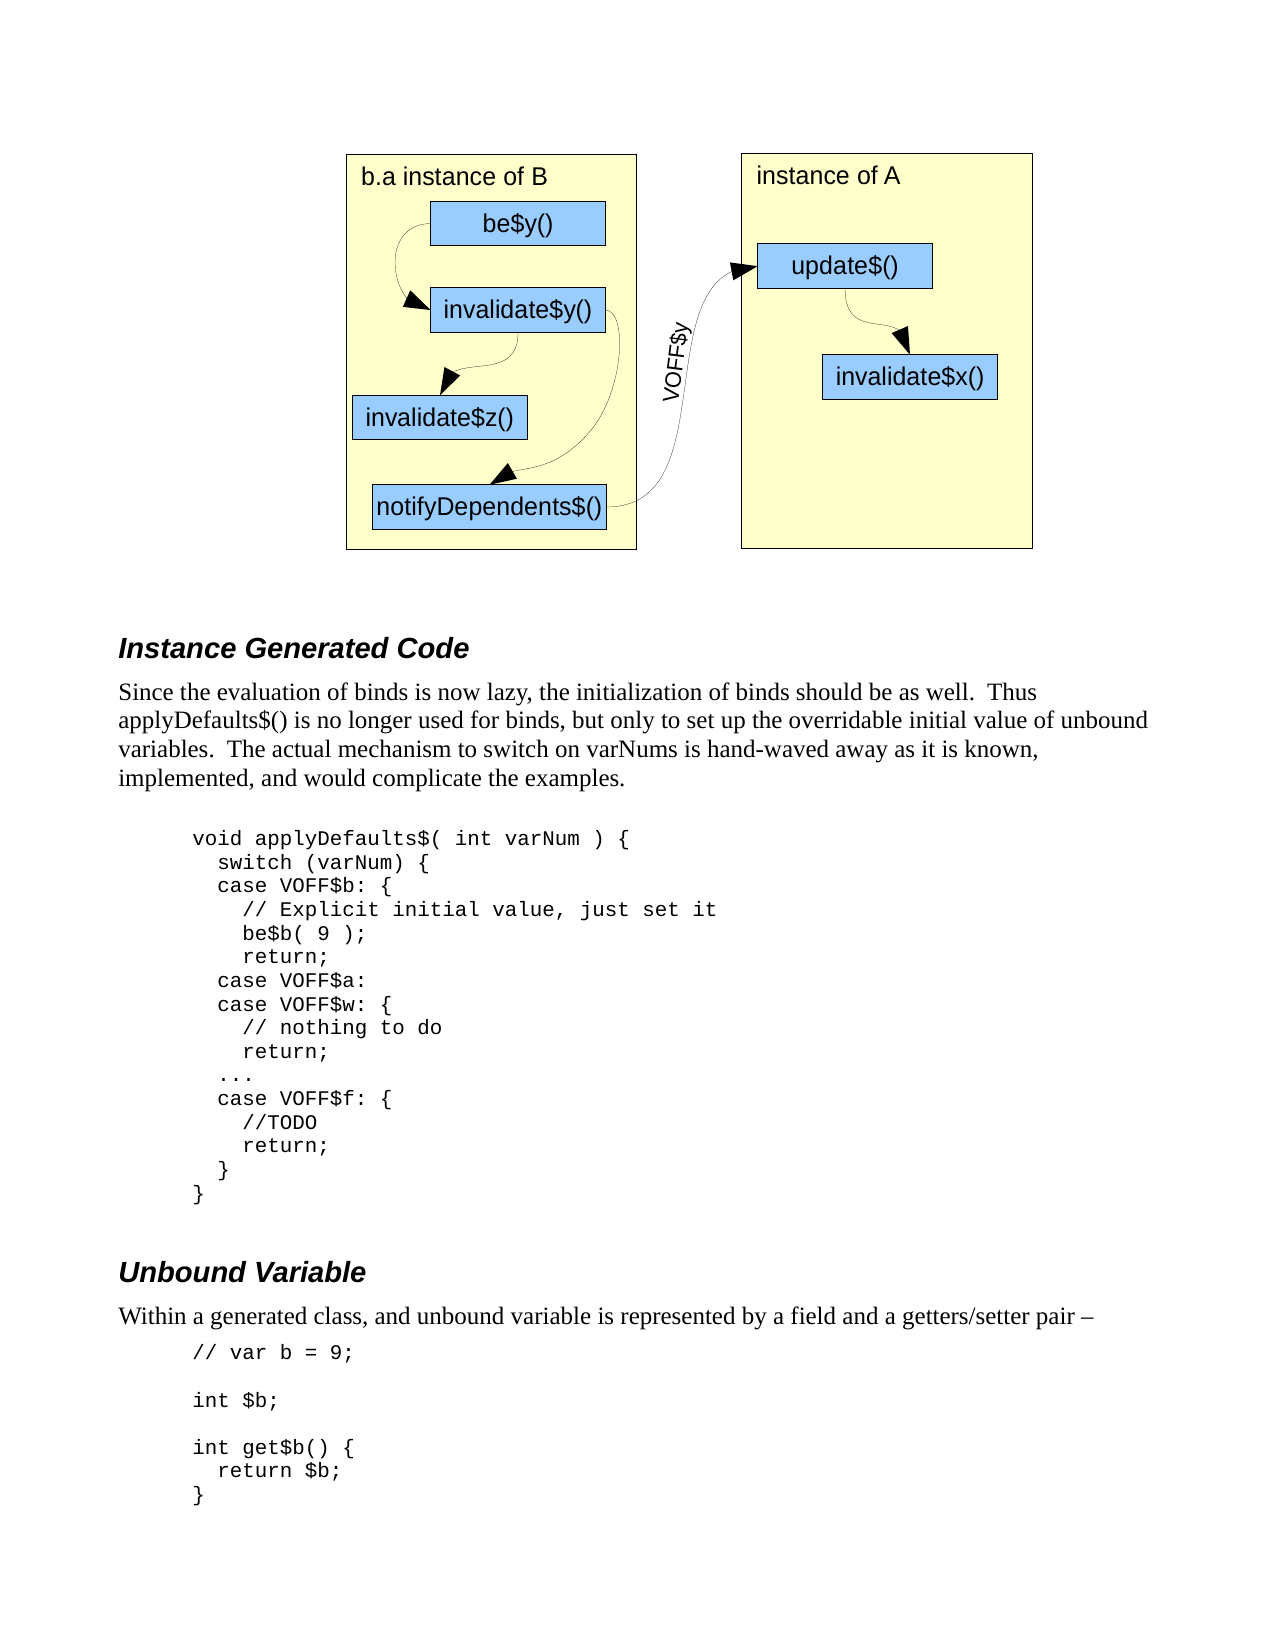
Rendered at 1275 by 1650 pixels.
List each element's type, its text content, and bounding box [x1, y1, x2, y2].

text // Explicit initial value, just set it [118, 899, 1157, 923]
text // nothing to do [118, 1017, 1157, 1041]
text switch (varNum) { [118, 852, 1157, 875]
text Since the evaluation of binds is now lazy, the initialization of binds should be as well. Thus applyDefaults$() is no longer used for binds, but only to set up the overridable initial value of unbound variables. The actual mechanism to switch on varNums is hand-waved away as it is known, implemented, and would complicate the examples. [118, 677, 1157, 792]
text // var b = 9; [118, 1342, 1157, 1366]
subtitle Unbound Variable [118, 1255, 1157, 1288]
text } [118, 1159, 1157, 1183]
text return; [118, 1135, 1157, 1159]
text Within a generated class, and unbound variable is represented by a field and a getters/setter pair – [118, 1301, 1157, 1330]
text case VOFF$b: { [118, 875, 1157, 899]
text be$b( 9 ); [118, 923, 1157, 946]
text void applyDefaults$( int varNum ) { [118, 828, 1157, 852]
text case VOFF$w: { [118, 993, 1157, 1017]
text int get$b() { [118, 1437, 1157, 1461]
text return; [118, 946, 1157, 970]
text case VOFF$f: { [118, 1088, 1157, 1112]
subtitle Instance Generated Code [118, 631, 1157, 664]
text ... [118, 1064, 1157, 1088]
text } [118, 1183, 1157, 1206]
text int $b; [118, 1389, 1157, 1413]
text //TODO [118, 1112, 1157, 1135]
text return; [118, 1041, 1157, 1064]
text } [118, 1484, 1157, 1508]
text case VOFF$a: [118, 970, 1157, 993]
text return $b; [118, 1461, 1157, 1484]
